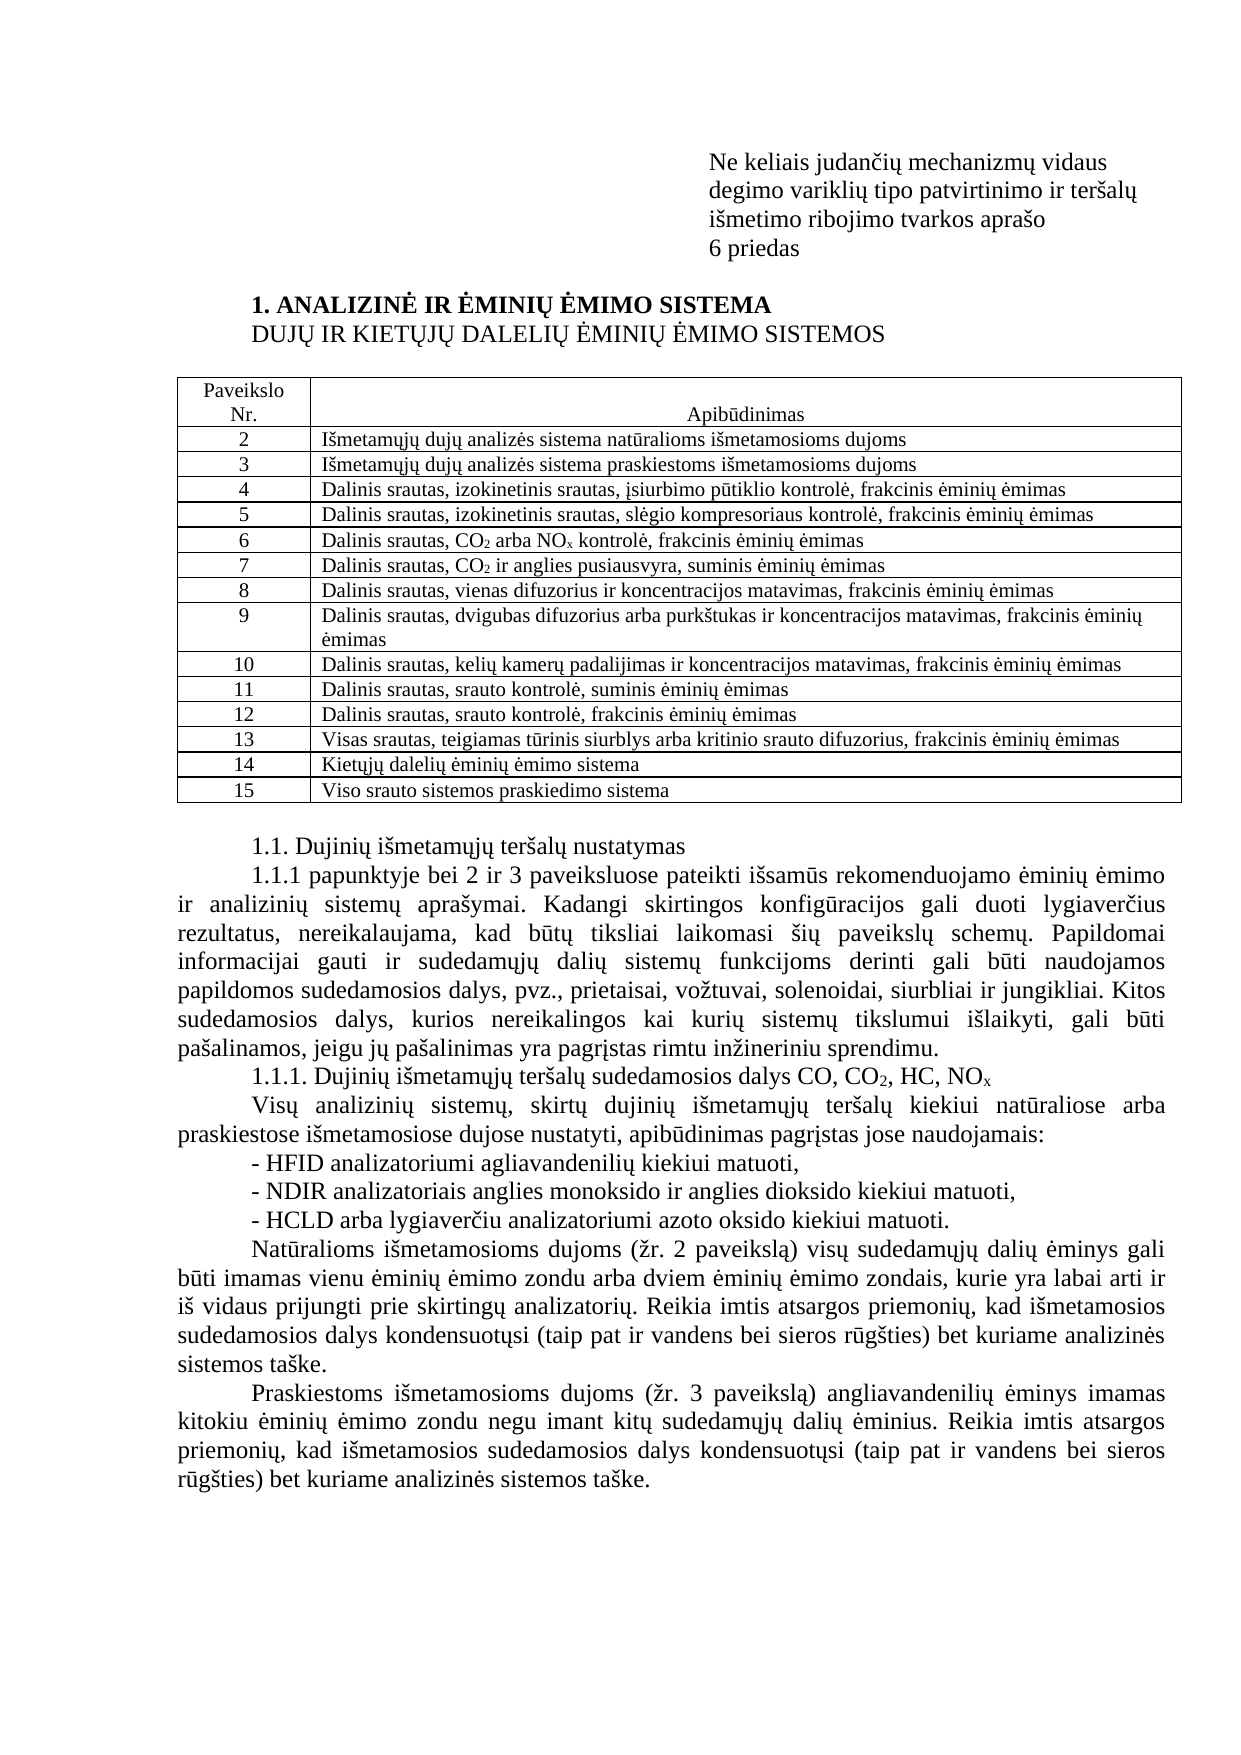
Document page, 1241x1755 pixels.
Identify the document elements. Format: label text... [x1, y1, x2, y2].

text 1.1.1. Dujinių išmetamųjų teršalų sudedamosios dalys CO, CO2, HC, NOx [177, 1061, 1166, 1090]
text 1.1.1 papunktyje bei 2 ir 3 paveiksluose pateikti išsamūs rekomenduojamo ėminių ėmimo ir analizinių sistemų aprašymai. Kadangi skirtingos konfigūracijos gali duoti lygiaverčius rezultatus, nereikalaujama, kad būtų tiksliai laikomasi šių paveikslų schemų. Papildomai informacijai gauti ir sudedamųjų dalių sistemų funkcijoms derinti gali būti naudojamos papildomos sudedamosios dalys, pvz., prietaisai, vožtuvai, solenoidai, siurbliai ir jungikliai. Kitos sudedamosios dalys, kurios nereikalingos kai kurių sistemų tikslumui išlaikyti, gali būti pašalinamos, jeigu jų pašalinimas yra pagrįstas rimtu inžineriniu sprendimu. [177, 860, 1166, 1061]
table_cell 4 [178, 477, 310, 501]
text DUJŲ IR KIETŲJŲ DALELIŲ ĖMINIŲ ĖMIMO SISTEMOS [177, 319, 1166, 348]
table_cell Kietųjų dalelių ėminių ėmimo sistema [311, 753, 1181, 776]
table_cell Visas srautas, teigiamas tūrinis siurblys arba kritinio srauto difuzorius, frakcinis ėminių ėmimas [311, 727, 1181, 751]
table_cell 10 [178, 652, 310, 676]
table_cell 12 [178, 702, 310, 726]
table_cell 2 [178, 427, 310, 451]
table_cell 13 [178, 727, 310, 751]
table_cell 6 [178, 528, 310, 552]
table_header Apibūdinimas [311, 378, 1181, 426]
table_cell Viso srauto sistemos praskiedimo sistema [311, 778, 1181, 802]
text 1.1. Dujinių išmetamųjų teršalų nustatymas [177, 831, 1166, 860]
table_header Paveikslo Nr. [178, 378, 310, 426]
text - HCLD arba lygiaverčiu analizatoriumi azoto oksido kiekiui matuoti. [177, 1205, 1166, 1234]
text degimo variklių tipo patvirtinimo ir teršalų [177, 176, 1166, 204]
table_cell Dalinis srautas, izokinetinis srautas, slėgio kompresoriaus kontrolė, frakcinis ėminių ėmimas [311, 503, 1181, 526]
text Visų analizinių sistemų, skirtų dujinių išmetamųjų teršalų kiekiui natūraliose arba praskiestose išmetamosiose dujose nustatyti, apibūdinimas pagrįstas jose naudojamais: [177, 1090, 1166, 1148]
text 1. ANALIZINĖ IR ĖMINIŲ ĖMIMO SISTEMA [177, 291, 1166, 319]
table_cell Dalinis srautas, CO2 ir anglies pusiausvyra, suminis ėminių ėmimas [311, 553, 1181, 577]
table_cell 3 [178, 452, 310, 476]
text išmetimo ribojimo tvarkos aprašo [177, 204, 1166, 233]
table_cell Išmetamųjų dujų analizės sistema praskiestoms išmetamosioms dujoms [311, 452, 1181, 476]
table_cell Išmetamųjų dujų analizės sistema natūralioms išmetamosioms dujoms [311, 427, 1181, 451]
table_cell Dalinis srautas, kelių kamerų padalijimas ir koncentracijos matavimas, frakcinis ėminių ėmimas [311, 652, 1181, 676]
table_cell Dalinis srautas, izokinetinis srautas, įsiurbimo pūtiklio kontrolė, frakcinis ėminių ėmimas [311, 477, 1181, 501]
text Ne keliais judančių mechanizmų vidaus [177, 147, 1166, 176]
table_cell Dalinis srautas, srauto kontrolė, suminis ėminių ėmimas [311, 677, 1181, 701]
text - HFID analizatoriumi agliavandenilių kiekiui matuoti, [177, 1148, 1166, 1176]
text Natūralioms išmetamosioms dujoms (žr. 2 paveikslą) visų sudedamųjų dalių ėminys gali būti imamas vienu ėminių ėmimo zondu arba dviem ėminių ėmimo zondais, kurie yra labai arti ir iš vidaus prijungti prie skirtingų analizatorių. Reikia imtis atsargos priemonių, kad išmetamosios sudedamosios dalys kondensuotųsi (taip pat ir vandens bei sieros rūgšties) bet kuriame analizinės sistemos taške. [177, 1234, 1166, 1378]
table_cell 11 [178, 677, 310, 701]
table_cell Dalinis srautas, vienas difuzorius ir koncentracijos matavimas, frakcinis ėminių ėmimas [311, 578, 1181, 602]
table_cell 15 [178, 778, 310, 802]
text 6 priedas [177, 233, 1166, 262]
table_cell 9 [178, 603, 310, 651]
table_cell 7 [178, 553, 310, 577]
table_cell 5 [178, 503, 310, 526]
table_cell Dalinis srautas, CO2 arba NOx kontrolė, frakcinis ėminių ėmimas [311, 528, 1181, 552]
text Praskiestoms išmetamosioms dujoms (žr. 3 paveikslą) angliavandenilių ėminys imamas kitokiu ėminių ėmimo zondu negu imant kitų sudedamųjų dalių ėminius. Reikia imtis atsargos priemonių, kad išmetamosios sudedamosios dalys kondensuotųsi (taip pat ir vandens bei sieros rūgšties) bet kuriame analizinės sistemos taške. [177, 1378, 1166, 1493]
table_cell Dalinis srautas, srauto kontrolė, frakcinis ėminių ėmimas [311, 702, 1181, 726]
table_cell 14 [178, 753, 310, 776]
text - NDIR analizatoriais anglies monoksido ir anglies dioksido kiekiui matuoti, [177, 1176, 1166, 1205]
table_cell Dalinis srautas, dvigubas difuzorius arba purkštukas ir koncentracijos matavimas, frakcinis ėminių ėmimas [311, 603, 1181, 651]
table_cell 8 [178, 578, 310, 602]
